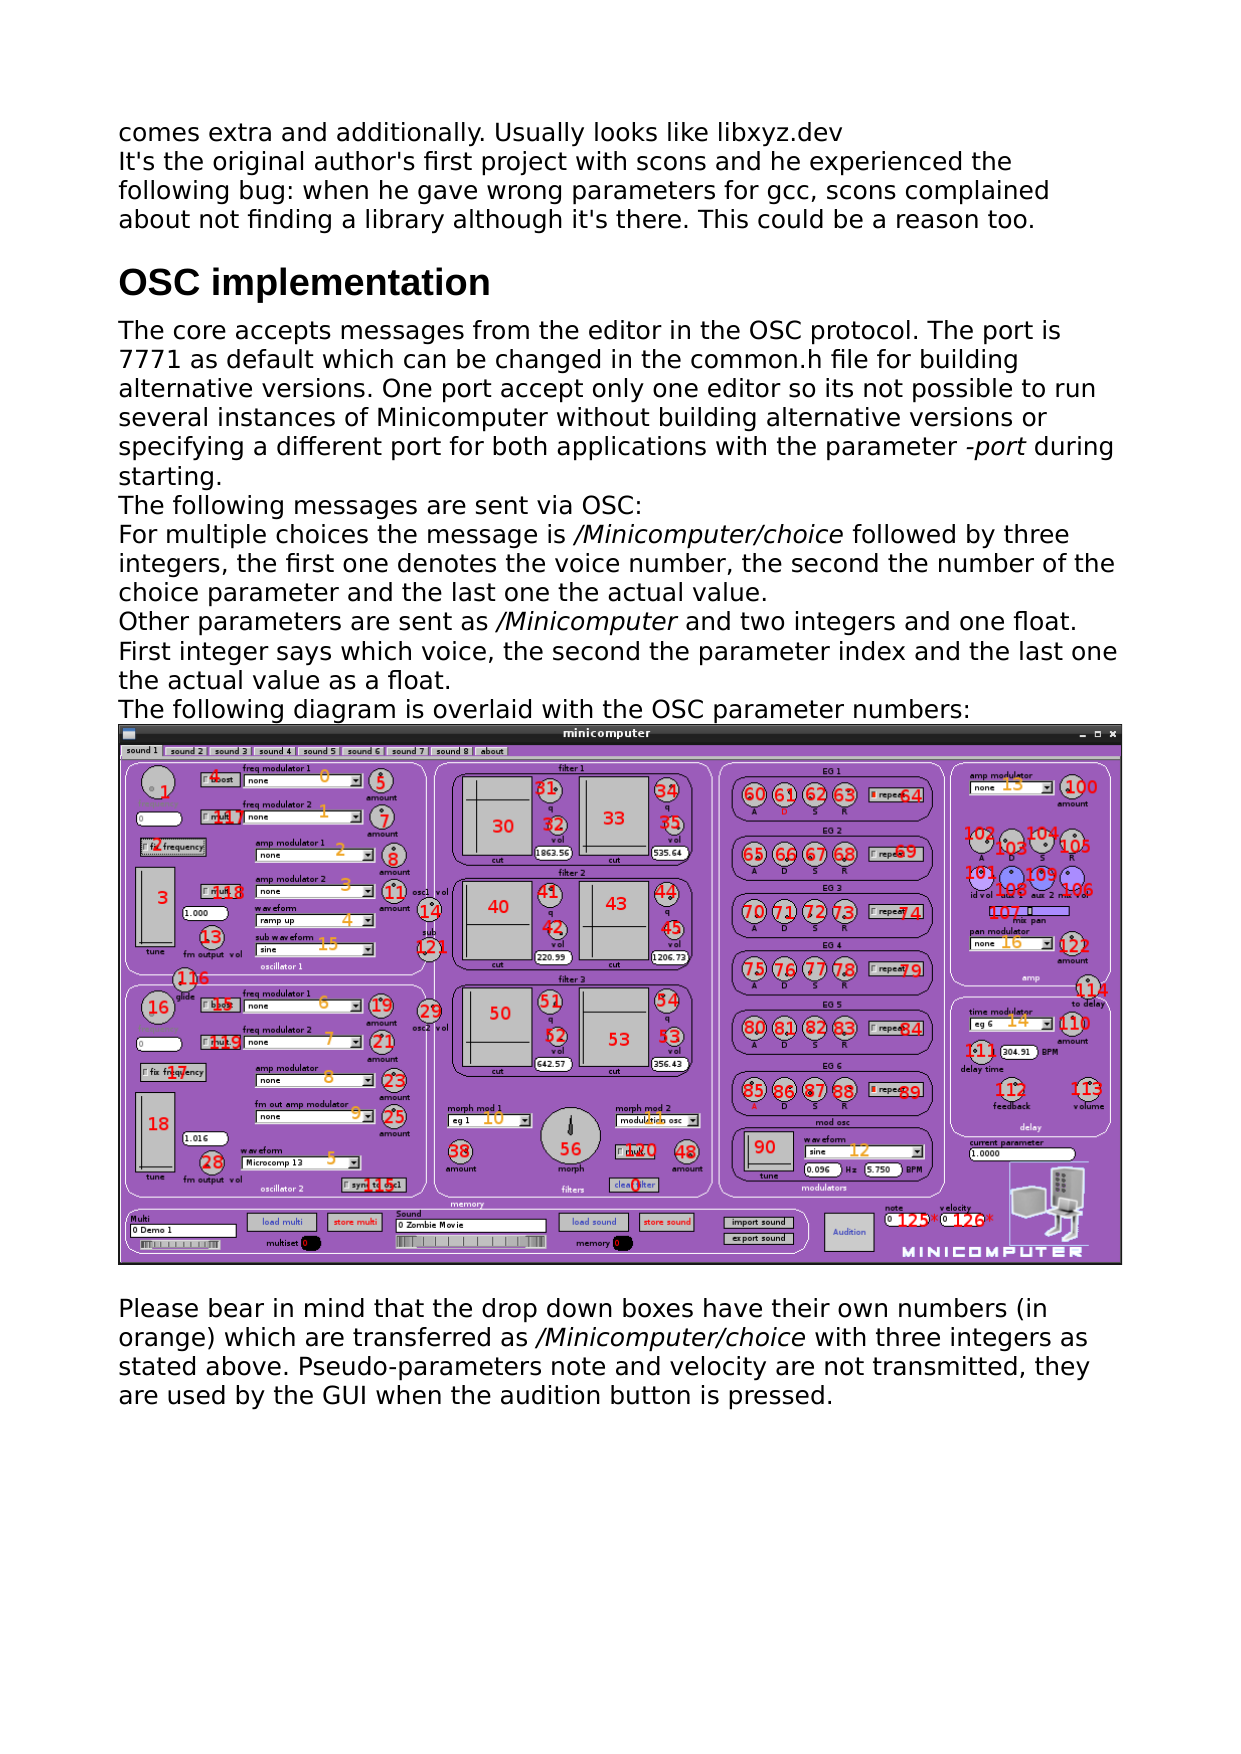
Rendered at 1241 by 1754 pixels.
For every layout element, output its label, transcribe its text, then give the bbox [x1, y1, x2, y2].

text The core accepts messages from the editor in the OSC protocol. The port is 7771 as default which can be changed in the common.h file for building alternative versions. One port accept only one editor so its not possible to run several instances of Minicomputer without building alternative versions or specifying a different port for both applications with the parameter -port during starting. [118, 316, 1122, 491]
text The following messages are sent via OSC: [118, 491, 1122, 520]
text It's the original author's first project with scons and he experienced the following bug: when he gave wrong parameters for gcc, scons complained about not finding a library although it's there. This could be a reason too. [118, 147, 1122, 235]
text For multiple choices the message is /Minicomputer/choice followed by three integers, the first one denotes the voice number, the second the number of the choice parameter and the last one the actual value. [118, 520, 1122, 608]
subtitle OSC implementation [118, 260, 1122, 303]
text Other parameters are sent as /Minicomputer and two integers and one float. First integer says which voice, the second the parameter index and the last one the actual value as a float. [118, 608, 1122, 695]
text Please bear in mind that the drop down boxes have their own numbers (in orange) which are transferred as /Minicomputer/choice with three integers as stated above. Pseudo-parameters note and velocity are not transmitted, they are used by the GUI when the audition button is pressed. [118, 1294, 1122, 1411]
text The following diagram is overlaid with the OSC parameter numbers: [118, 695, 1122, 724]
picture [118, 724, 1123, 1265]
text comes extra and additionally. Usually looks like libxyz.dev [118, 118, 1122, 147]
